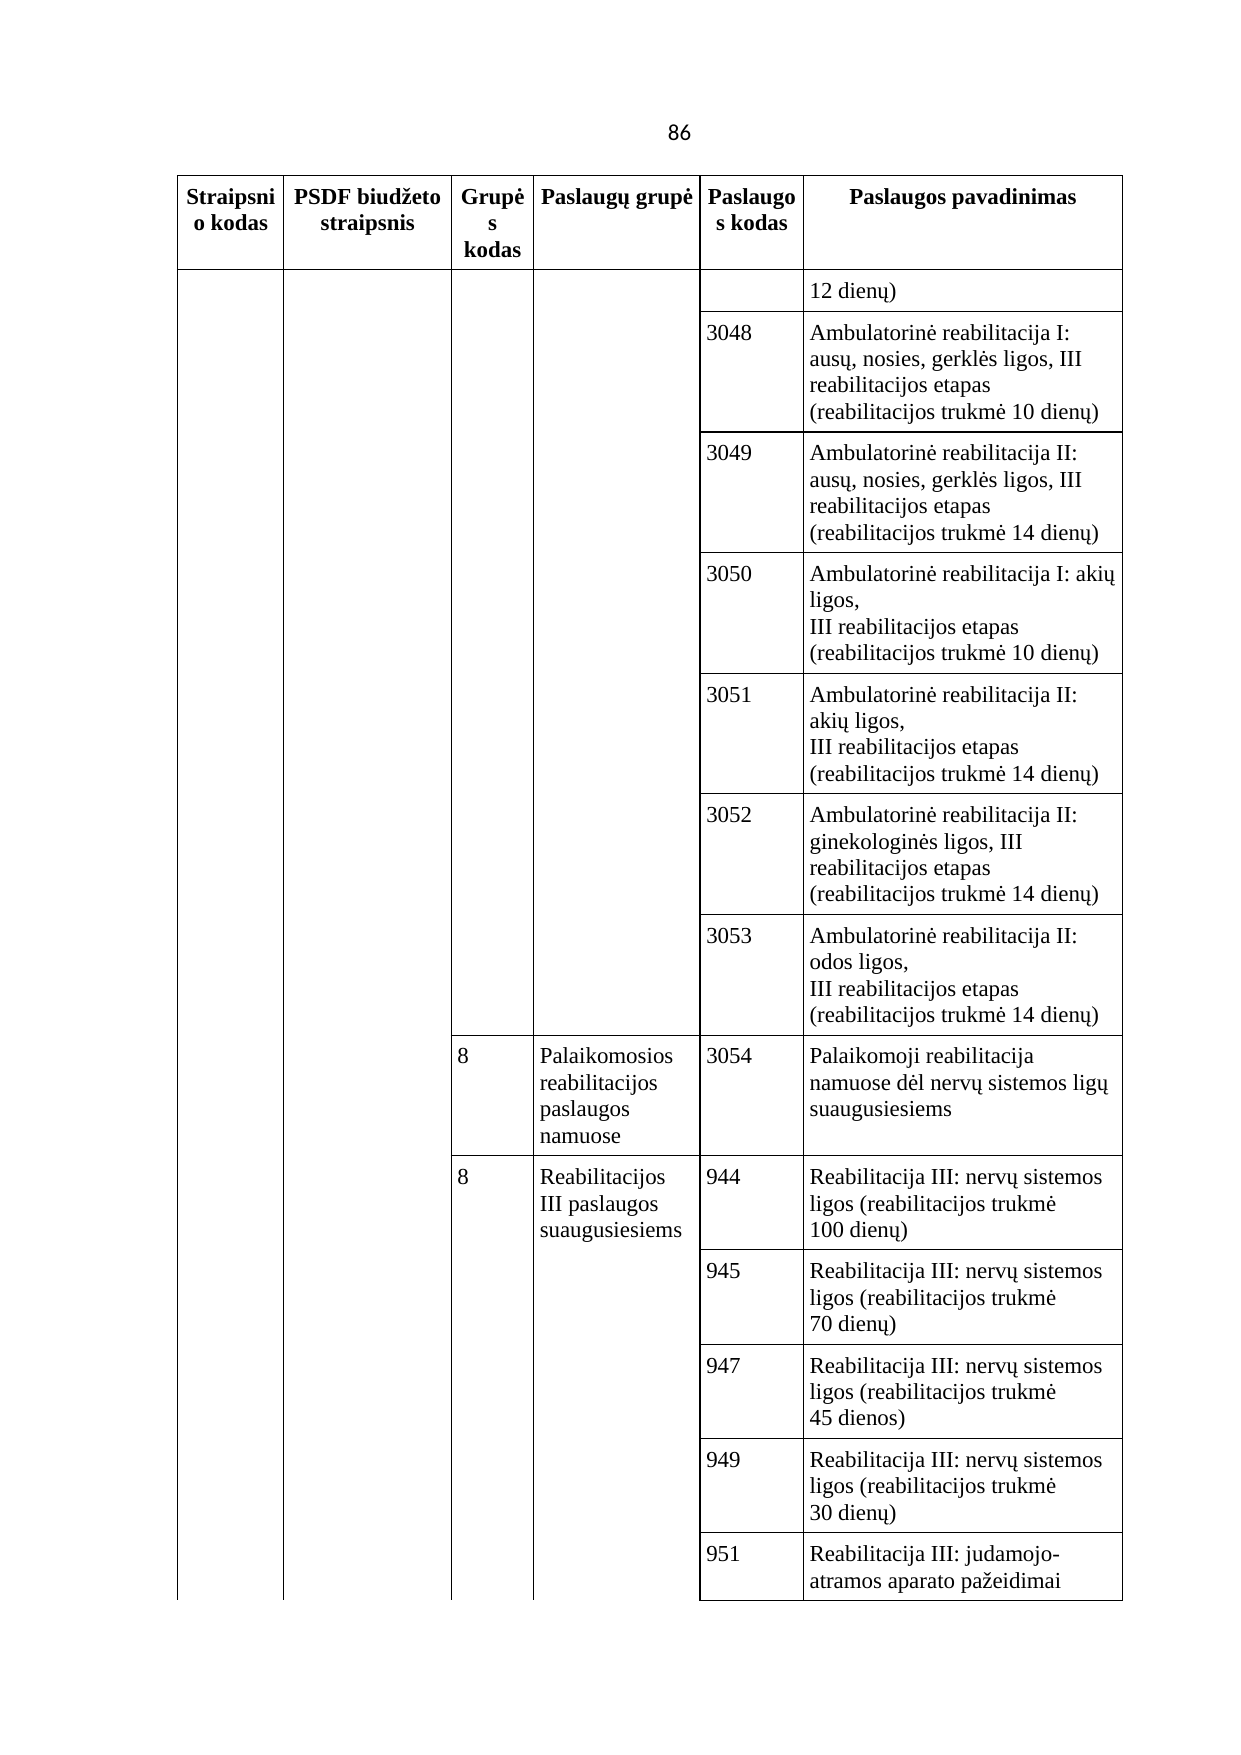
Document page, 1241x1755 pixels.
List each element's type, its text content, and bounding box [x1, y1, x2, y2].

table_cell 949 [701, 1439, 803, 1532]
table_cell [284, 1344, 451, 1438]
table_cell [284, 270, 451, 311]
table_cell Reabilitacija III: nervų sistemos ligos (reabilitacijos trukmė 70 dienų) [804, 1250, 1122, 1344]
table_cell [452, 1344, 533, 1438]
table_cell [534, 1249, 699, 1344]
table_cell [284, 1532, 451, 1600]
table_cell [178, 793, 283, 914]
table_cell 951 [701, 1533, 803, 1600]
table_cell 3050 [701, 553, 803, 673]
table_cell Reabilitacija III: nervų sistemos ligos (reabilitacijos trukmė 45 dienos) [804, 1345, 1122, 1438]
table_cell [178, 1249, 283, 1344]
table_cell [284, 311, 451, 431]
table_cell Palaikomoji reabilitacija namuose dėl nervų sistemos ligų suaugusiesiems [804, 1036, 1122, 1155]
table_cell Ambulatorinė reabilitacija II: ginekologinės ligos, III reabilitacijos etapas (reabilitacijos trukmė 14 dienų) [804, 794, 1122, 914]
table_cell [284, 1249, 451, 1344]
table_cell [178, 1344, 283, 1438]
table_cell 3049 [701, 433, 803, 552]
table_cell [178, 270, 283, 311]
table_cell 8 [452, 1156, 533, 1249]
table_cell [534, 673, 699, 793]
table_header Paslaugos kodas [701, 176, 803, 269]
table_cell 944 [701, 1156, 803, 1249]
table_cell 8 [452, 1036, 533, 1155]
table_header Paslaugų grupė [534, 176, 699, 269]
table_cell [452, 270, 533, 311]
table_cell Ambulatorinė reabilitacija II: akių ligos, III reabilitacijos etapas (reabilitacijos trukmė 14 dienų) [804, 674, 1122, 793]
table_cell Ambulatorinė reabilitacija II: odos ligos, III reabilitacijos etapas (reabilitacijos trukmė 14 dienų) [804, 915, 1122, 1034]
table_cell [284, 1155, 451, 1249]
table_cell [284, 914, 451, 1034]
table_cell [534, 311, 699, 431]
table_cell Palaikomosios reabilitacijos paslaugos namuose [534, 1036, 699, 1155]
table_cell 3052 [701, 794, 803, 914]
table_header PSDF biudžeto straipsnis [284, 176, 451, 269]
table_cell 945 [701, 1250, 803, 1344]
table_cell Reabilitacija III: nervų sistemos ligos (reabilitacijos trukmė 100 dienų) [804, 1156, 1122, 1249]
table_cell [284, 673, 451, 793]
table_cell Reabilitacijos III paslaugos suaugusiesiems [534, 1156, 699, 1249]
table_cell 12 dienų) [804, 270, 1122, 311]
table_cell 3054 [701, 1036, 803, 1155]
table_cell [534, 793, 699, 914]
table_cell [178, 431, 283, 552]
table_cell 947 [701, 1345, 803, 1438]
table_cell [178, 1438, 283, 1532]
table_header Grupės kodas [452, 176, 533, 269]
table_cell [284, 1438, 451, 1532]
table_cell [534, 1344, 699, 1438]
table_cell [284, 1035, 451, 1155]
table_cell [534, 431, 699, 552]
table_cell [178, 914, 283, 1034]
table_cell [178, 1035, 283, 1155]
table_cell [452, 431, 533, 552]
table_cell Ambulatorinė reabilitacija II: ausų, nosies, gerklės ligos, III reabilitacijos etapas (reabilitacijos trukmė 14 dienų) [804, 433, 1122, 552]
table_cell [452, 673, 533, 793]
table_cell [534, 914, 699, 1034]
table_cell [452, 793, 533, 914]
table_cell [284, 431, 451, 552]
table_cell [178, 1532, 283, 1600]
table_cell 3053 [701, 915, 803, 1034]
table_cell [178, 311, 283, 431]
table_cell [534, 1532, 699, 1600]
table_cell [534, 1438, 699, 1532]
table_cell [534, 270, 699, 311]
table_cell [452, 311, 533, 431]
table_cell [178, 552, 283, 673]
table_cell Reabilitacija III: nervų sistemos ligos (reabilitacijos trukmė 30 dienų) [804, 1439, 1122, 1532]
table_cell Ambulatorinė reabilitacija I: ausų, nosies, gerklės ligos, III reabilitacijos etapas (reabilitacijos trukmė 10 dienų) [804, 312, 1122, 431]
table_cell [701, 270, 803, 311]
table_cell [178, 1155, 283, 1249]
table_cell [452, 1249, 533, 1344]
table_header Straipsnio kodas [178, 176, 283, 269]
table_cell [452, 552, 533, 673]
table_cell Reabilitacija III: judamojo-atramos aparato pažeidimai [804, 1533, 1122, 1600]
table_cell [534, 552, 699, 673]
table_cell 3051 [701, 674, 803, 793]
table_cell Ambulatorinė reabilitacija I: akių ligos, III reabilitacijos etapas (reabilitacijos trukmė 10 dienų) [804, 553, 1122, 673]
table_header Paslaugos pavadinimas [804, 176, 1122, 269]
table_cell [452, 1438, 533, 1532]
table_cell [452, 1532, 533, 1600]
table_cell [178, 673, 283, 793]
table_cell [284, 793, 451, 914]
table_cell [284, 552, 451, 673]
table_cell [452, 914, 533, 1034]
table_cell 3048 [701, 312, 803, 431]
